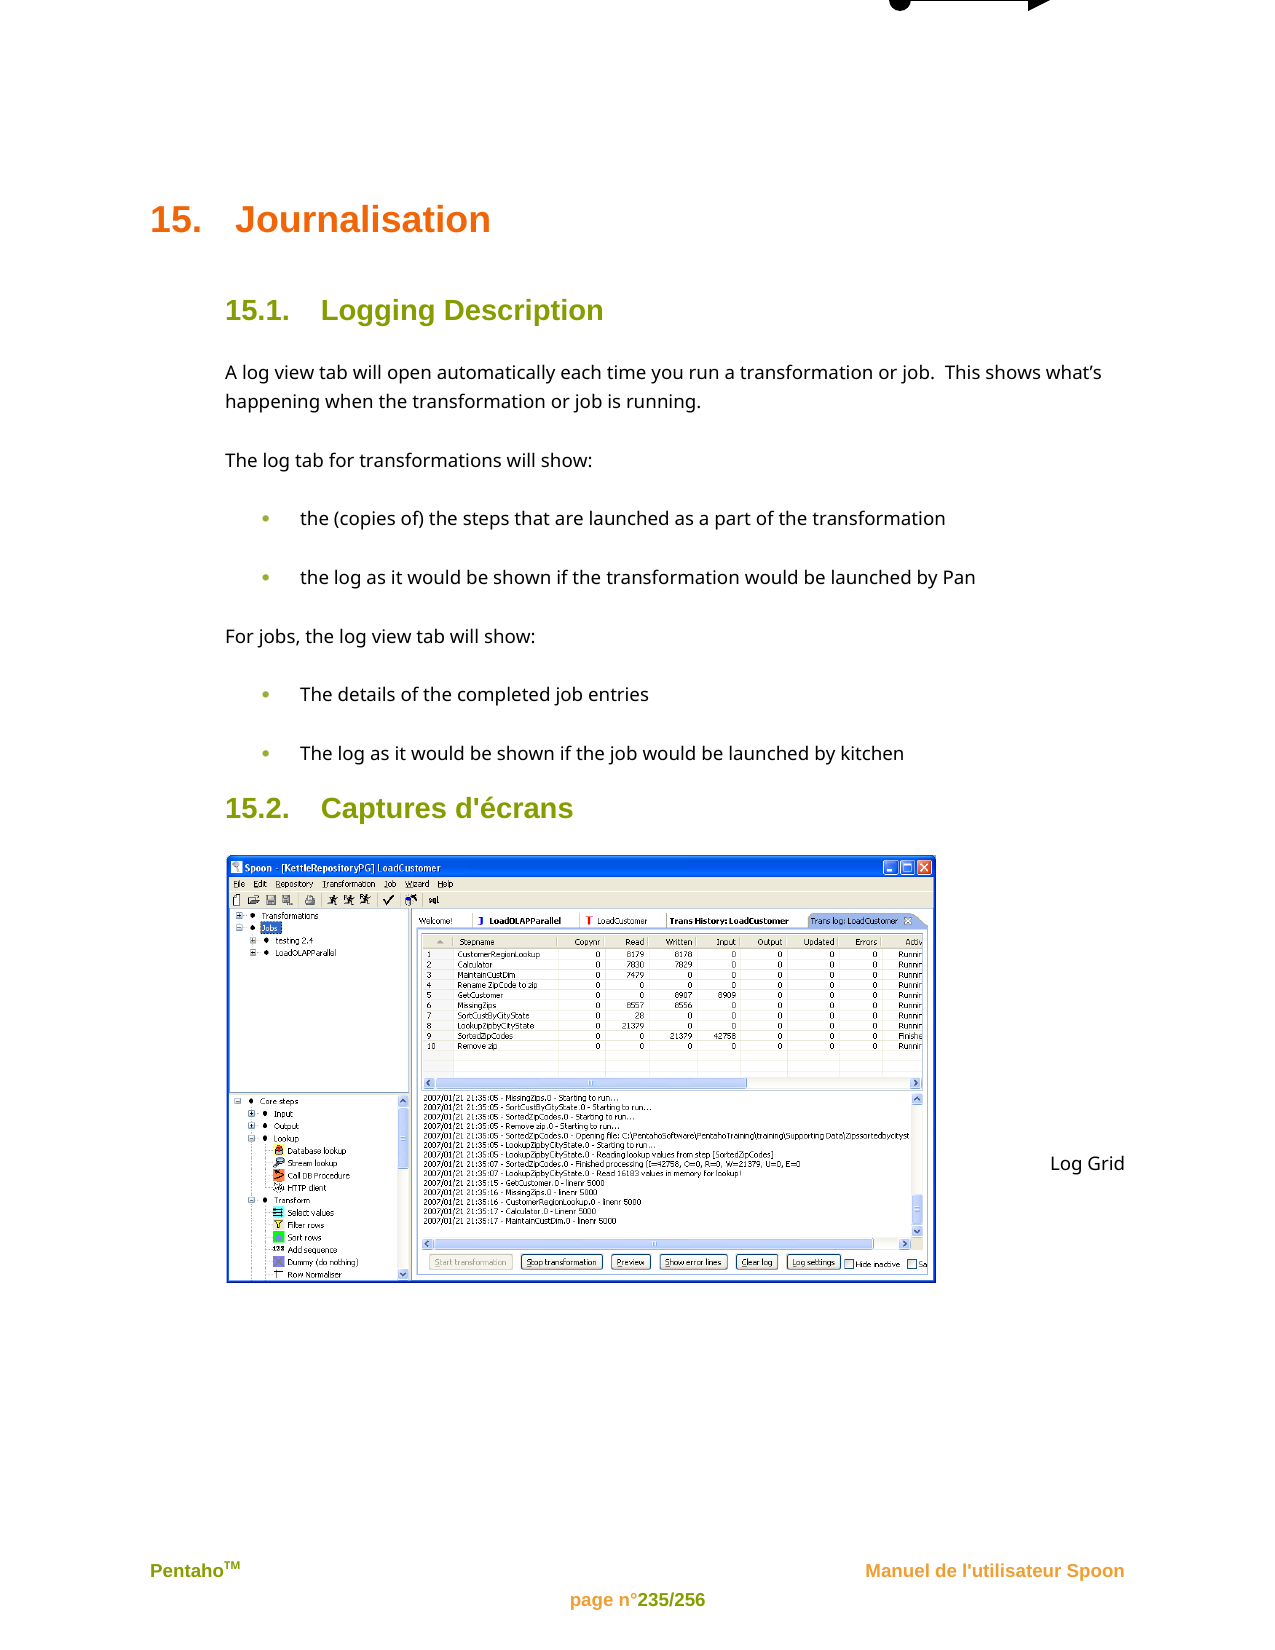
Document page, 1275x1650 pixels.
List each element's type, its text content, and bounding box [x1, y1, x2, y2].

list the log as it would be shown if the transformation would be launched by Pan [262, 561, 1125, 590]
picture [226, 855, 936, 1283]
subtitle Captures d'écrans [225, 796, 1125, 825]
list The details of the completed job entries [262, 678, 1125, 707]
subtitle Logging Description [225, 297, 1125, 326]
list The log as it would be shown if the job would be launched by kitchen [262, 737, 1125, 766]
text A log view tab will open automatically each time you run a transformation or job. This shows what’s happening when the transformation or job is running. [225, 356, 1125, 414]
subtitle Journalisation [150, 209, 1125, 238]
text For jobs, the log view tab will show: [225, 620, 1125, 649]
text Log Grid [937, 1147, 1125, 1177]
list the (copies of) the steps that are launched as a part of the transformation [262, 502, 1125, 532]
text The log tab for transformations will show: [225, 444, 1125, 473]
